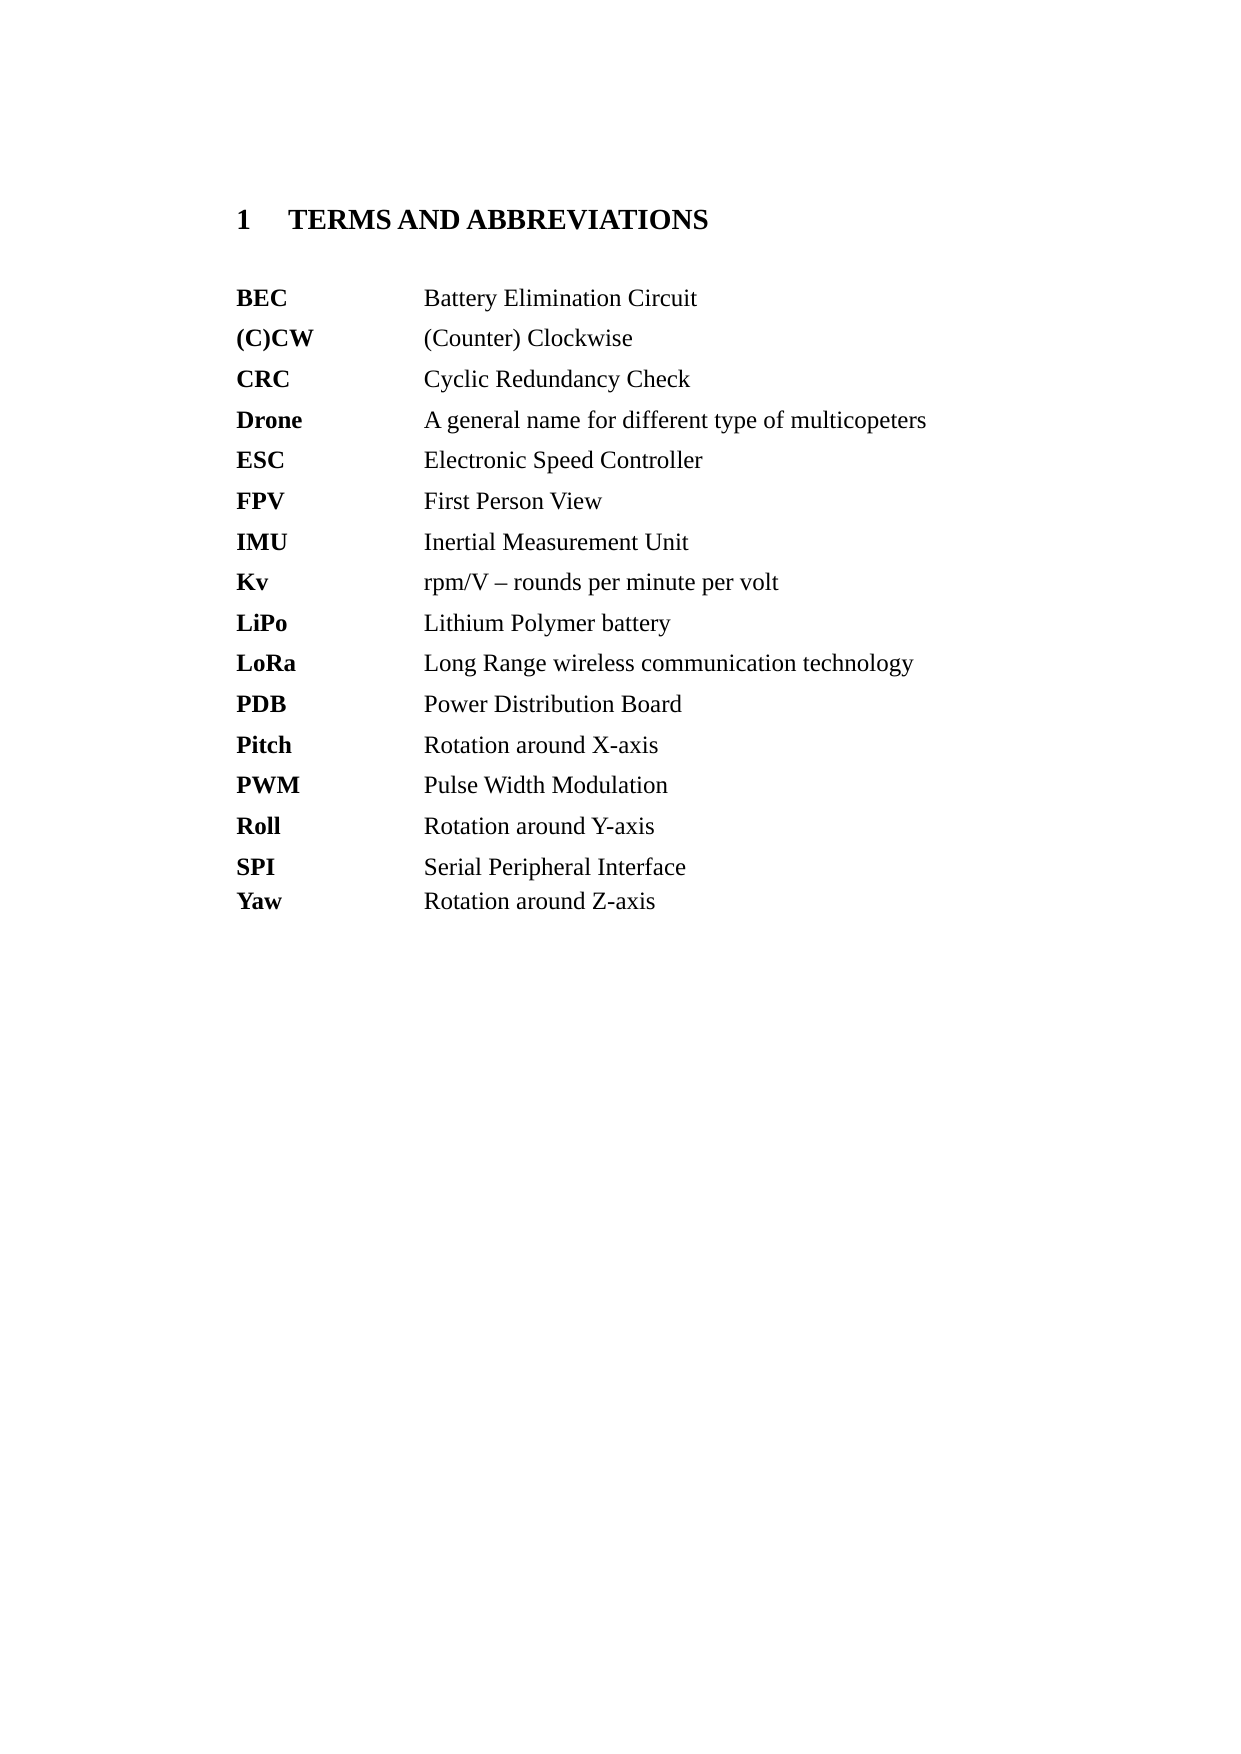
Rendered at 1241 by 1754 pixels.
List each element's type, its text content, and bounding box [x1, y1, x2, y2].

table_cell CRC [236, 358, 424, 399]
table_cell (C)CW [236, 318, 424, 358]
table_cell Inertial Measurement Unit [424, 521, 1063, 561]
table_cell Drone [236, 399, 424, 439]
table_cell Rotation around Z-axis [424, 886, 1063, 915]
table_cell Serial Peripheral Interface [424, 846, 1063, 886]
table_cell Roll [236, 805, 424, 846]
table_cell PDB [236, 683, 424, 724]
table_cell Cyclic Redundancy Check [424, 358, 1063, 399]
table_cell SPI [236, 846, 424, 886]
table_header Battery Elimination Circuit [424, 277, 1063, 318]
table_cell Long Range wireless communication technology [424, 643, 1063, 683]
table_cell Rotation around X-axis [424, 724, 1063, 764]
table_cell Kv [236, 561, 424, 602]
table_cell First Person View [424, 480, 1063, 521]
table_header BEC [236, 277, 424, 318]
table_cell IMU [236, 521, 424, 561]
table_cell Rotation around Y-axis [424, 805, 1063, 846]
table_cell ESC [236, 440, 424, 480]
table_cell Lithium Polymer battery [424, 602, 1063, 643]
table_cell A general name for different type of multicopeters [424, 399, 1063, 439]
table_cell PWM [236, 765, 424, 805]
table_cell LiPo [236, 602, 424, 643]
table_cell Power Distribution Board [424, 683, 1063, 724]
table_cell rpm/V – rounds per minute per volt [424, 561, 1063, 602]
table_cell (Counter) Clockwise [424, 318, 1063, 358]
table_cell LoRa [236, 643, 424, 683]
table_cell Pitch [236, 724, 424, 764]
table_cell Yaw [236, 886, 424, 915]
table_cell Electronic Speed Controller [424, 440, 1063, 480]
table_cell FPV [236, 480, 424, 521]
table_cell Pulse Width Modulation [424, 765, 1063, 805]
subtitle Terms and abbreviations [236, 202, 1063, 236]
